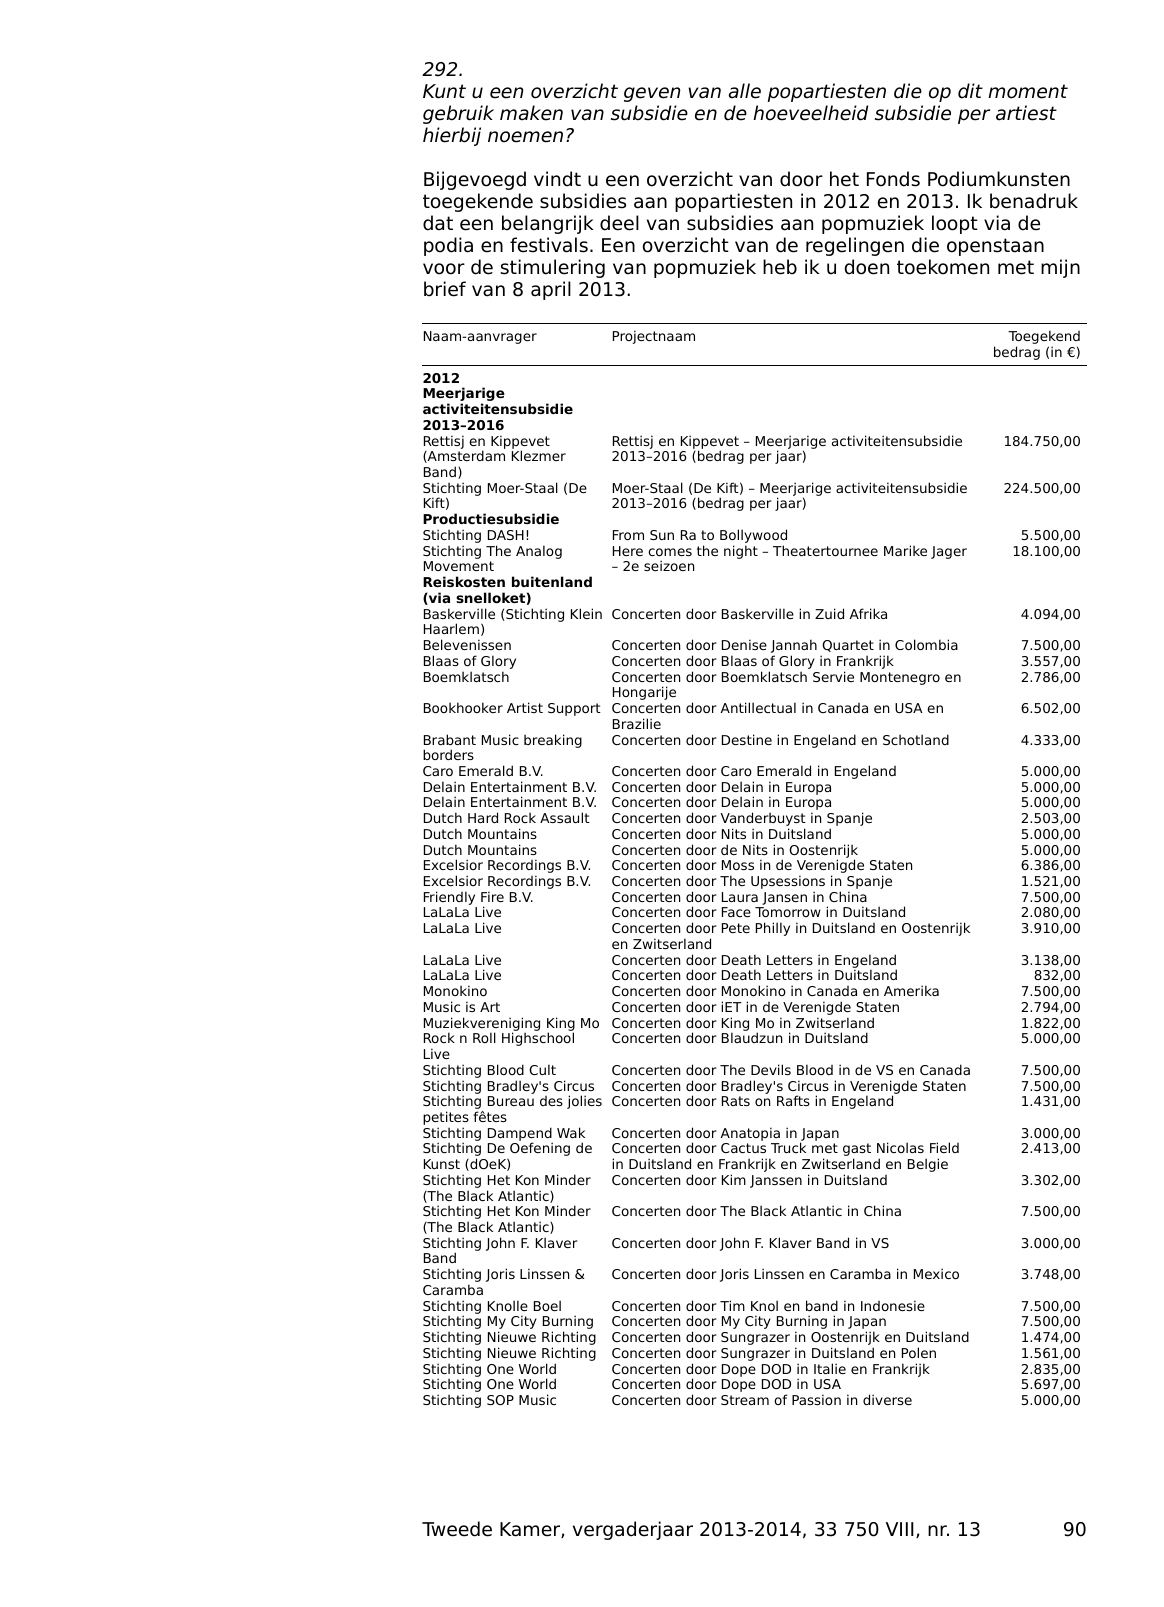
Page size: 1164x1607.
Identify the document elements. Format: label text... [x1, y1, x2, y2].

table_cell 5.000,00 [983, 1031, 1087, 1063]
table_cell Stichting Nieuwe Richting [422, 1346, 606, 1361]
table_cell [606, 386, 982, 433]
table_cell Concerten door Tim Knol en band in Indonesie [606, 1299, 982, 1314]
table_cell 6.386,00 [983, 858, 1087, 874]
table_cell Stichting My City Burning [422, 1314, 606, 1330]
table_cell [983, 512, 1087, 528]
table_cell 1.521,00 [983, 874, 1087, 889]
table_cell Productiesubsidie [422, 512, 606, 528]
table_cell Concerten door Sungrazer in Duitsland en Polen [606, 1346, 982, 1361]
table_cell Concerten door Blaudzun in Duitsland [606, 1031, 982, 1063]
table_cell Stichting Joris Linssen & Caramba [422, 1267, 606, 1298]
table_cell Rettisj en Kippevet – Meerjarige activiteitensubsidie 2013–2016 (bedrag per jaar) [606, 434, 982, 481]
table_cell 1.822,00 [983, 1015, 1087, 1031]
table_cell Concerten door Bradley's Circus in Verenigde Staten [606, 1078, 982, 1094]
table_cell 2.794,00 [983, 1000, 1087, 1015]
table_cell Stichting Het Kon Minder (The Black Atlantic) [422, 1173, 606, 1204]
table_cell Stichting Moer-Staal (De Kift) [422, 481, 606, 512]
table_cell Concerten door Stream of Passion in diverse [606, 1393, 982, 1409]
table_cell 3.748,00 [983, 1267, 1087, 1298]
table_cell Stichting DASH! [422, 528, 606, 543]
table_cell 5.000,00 [983, 780, 1087, 795]
table_cell Excelsior Recordings B.V. [422, 874, 606, 889]
table_cell Concerten door Monokino in Canada en Amerika [606, 984, 982, 1000]
text 292. [422, 59, 1087, 81]
table_cell [606, 512, 982, 528]
table_cell Concerten door Face Tomorrow in Duitsland [606, 905, 982, 921]
table_cell Rettisj en Kippevet (Amsterdam Klezmer Band) [422, 434, 606, 481]
table_cell LaLaLa Live [422, 921, 606, 952]
table_cell Music is Art [422, 1000, 606, 1015]
table_cell Dutch Mountains [422, 827, 606, 842]
table_cell [983, 575, 1087, 606]
table_cell 2012 [422, 366, 606, 386]
table_cell 3.302,00 [983, 1173, 1087, 1204]
table_cell Concerten door Pete Philly in Duitsland en Oostenrijk en Zwitserland [606, 921, 982, 952]
table_cell Stichting Dampend Wak [422, 1126, 606, 1141]
table_cell Concerten door Baskerville in Zuid Afrika [606, 606, 982, 638]
table_cell 7.500,00 [983, 1078, 1087, 1094]
table_header Toegekend bedrag (in €) [983, 324, 1087, 365]
table_cell Concerten door Blaas of Glory in Frankrijk [606, 654, 982, 669]
table_cell Concerten door Caro Emerald in Engeland [606, 764, 982, 779]
table_cell 224.500,00 [983, 481, 1087, 512]
table_cell 3.000,00 [983, 1236, 1087, 1267]
table_cell Belevenissen [422, 638, 606, 654]
table_cell Concerten door iET in de Verenigde Staten [606, 1000, 982, 1015]
table_cell Concerten door Laura Jansen in China [606, 890, 982, 905]
table_cell Meerjarige activiteitensubsidie 2013–2016 [422, 386, 606, 433]
table_cell Rock n Roll Highschool Live [422, 1031, 606, 1063]
table_cell [606, 366, 982, 386]
table_cell 2.786,00 [983, 669, 1087, 701]
table_cell Concerten door Denise Jannah Quartet in Colombia [606, 638, 982, 654]
table_cell 5.000,00 [983, 795, 1087, 811]
table_cell Concerten door Nits in Duitsland [606, 827, 982, 842]
table_cell 18.100,00 [983, 544, 1087, 575]
table_cell LaLaLa Live [422, 905, 606, 921]
table_cell Stichting Knolle Boel [422, 1299, 606, 1314]
table_cell Stichting One World [422, 1377, 606, 1393]
text Kunt u een overzicht geven van alle popartiesten die op dit moment gebruik maken van subsidie en de hoeveelheid subsidie per artiest hierbij noemen? [422, 81, 1087, 147]
table_cell 5.000,00 [983, 1393, 1087, 1409]
table_cell Concerten door Destine in Engeland en Schotland [606, 732, 982, 764]
table_cell Stichting One World [422, 1361, 606, 1377]
table_cell Concerten door John F. Klaver Band in VS [606, 1236, 982, 1267]
table_cell LaLaLa Live [422, 968, 606, 984]
table_cell Monokino [422, 984, 606, 1000]
table_cell 184.750,00 [983, 434, 1087, 481]
table_cell 3.000,00 [983, 1126, 1087, 1141]
table_cell Moer-Staal (De Kift) – Meerjarige activiteitensubsidie 2013–2016 (bedrag per jaar) [606, 481, 982, 512]
table_cell Baskerville (Stichting Klein Haarlem) [422, 606, 606, 638]
table_cell Here comes the night – Theatertournee Marike Jager – 2e seizoen [606, 544, 982, 575]
table_cell Concerten door Dope DOD in USA [606, 1377, 982, 1393]
table_cell Stichting Blood Cult [422, 1063, 606, 1078]
table_cell 2.080,00 [983, 905, 1087, 921]
table_cell Brabant Music breaking borders [422, 732, 606, 764]
table_cell Stichting Het Kon Minder (The Black Atlantic) [422, 1204, 606, 1236]
table_cell Caro Emerald B.V. [422, 764, 606, 779]
table_cell Concerten door de Nits in Oostenrijk [606, 843, 982, 858]
table_cell 7.500,00 [983, 1204, 1087, 1236]
table_cell Reiskosten buitenland (via snelloket) [422, 575, 606, 606]
table_cell Concerten door Sungrazer in Oostenrijk en Duitsland [606, 1330, 982, 1346]
table_cell Stichting De Oefening de Kunst (dOeK) [422, 1141, 606, 1173]
table_cell Muziekvereniging King Mo [422, 1015, 606, 1031]
table_header Projectnaam [606, 324, 982, 365]
table_cell 6.502,00 [983, 701, 1087, 732]
table_cell Stichting The Analog Movement [422, 544, 606, 575]
table_cell Stichting SOP Music [422, 1393, 606, 1409]
table_cell 5.697,00 [983, 1377, 1087, 1393]
table_cell 2.503,00 [983, 811, 1087, 827]
table_cell Concerten door My City Burning in Japan [606, 1314, 982, 1330]
table_cell Concerten door Moss in de Verenigde Staten [606, 858, 982, 874]
table_cell 5.000,00 [983, 827, 1087, 842]
table_cell [983, 366, 1087, 386]
table_cell 3.557,00 [983, 654, 1087, 669]
table_cell 832,00 [983, 968, 1087, 984]
table_cell 5.500,00 [983, 528, 1087, 543]
table_cell Concerten door Rats on Rafts in Engeland [606, 1094, 982, 1126]
table_cell Concerten door Death Letters in Duitsland [606, 968, 982, 984]
table_cell 7.500,00 [983, 1063, 1087, 1078]
table_cell Concerten door Delain in Europa [606, 780, 982, 795]
table_cell Concerten door The Devils Blood in de VS en Canada [606, 1063, 982, 1078]
table_cell 2.835,00 [983, 1361, 1087, 1377]
table_cell 4.333,00 [983, 732, 1087, 764]
table_cell Stichting Nieuwe Richting [422, 1330, 606, 1346]
table_cell Concerten door Joris Linssen en Caramba in Mexico [606, 1267, 982, 1298]
table_header Naam-aanvrager [422, 324, 606, 365]
table_cell 7.500,00 [983, 984, 1087, 1000]
table_cell 5.000,00 [983, 764, 1087, 779]
table_cell 7.500,00 [983, 890, 1087, 905]
table_cell Stichting Bradley's Circus [422, 1078, 606, 1094]
table_cell Dutch Hard Rock Assault [422, 811, 606, 827]
table_cell 2.413,00 [983, 1141, 1087, 1173]
table_cell 5.000,00 [983, 843, 1087, 858]
table_cell Concerten door Delain in Europa [606, 795, 982, 811]
table_cell 7.500,00 [983, 1314, 1087, 1330]
table_cell Friendly Fire B.V. [422, 890, 606, 905]
table_cell Excelsior Recordings B.V. [422, 858, 606, 874]
table_cell 7.500,00 [983, 1299, 1087, 1314]
table_cell Concerten door Antillectual in Canada en USA en Brazilie [606, 701, 982, 732]
table_cell Stichting Bureau des jolies petites fêtes [422, 1094, 606, 1126]
table_cell Concerten door Anatopia in Japan [606, 1126, 982, 1141]
table_cell Blaas of Glory [422, 654, 606, 669]
table_cell [606, 575, 982, 606]
table_cell 1.561,00 [983, 1346, 1087, 1361]
table_cell Stichting John F. Klaver Band [422, 1236, 606, 1267]
table_cell Concerten door Boemklatsch Servie Montenegro en Hongarije [606, 669, 982, 701]
table_cell 3.138,00 [983, 953, 1087, 968]
table_cell 4.094,00 [983, 606, 1087, 638]
table_cell Concerten door Cactus Truck met gast Nicolas Field in Duitsland en Frankrijk en Zwitserland en Belgie [606, 1141, 982, 1173]
table_cell [983, 386, 1087, 433]
table_cell Concerten door The Upsessions in Spanje [606, 874, 982, 889]
table_cell 1.474,00 [983, 1330, 1087, 1346]
table_cell Boemklatsch [422, 669, 606, 701]
table_cell LaLaLa Live [422, 953, 606, 968]
table_cell 1.431,00 [983, 1094, 1087, 1126]
table_cell Delain Entertainment B.V. [422, 780, 606, 795]
table_cell Concerten door Death Letters in Engeland [606, 953, 982, 968]
table_cell Delain Entertainment B.V. [422, 795, 606, 811]
table_cell Concerten door The Black Atlantic in China [606, 1204, 982, 1236]
table_cell Concerten door Kim Janssen in Duitsland [606, 1173, 982, 1204]
table_cell From Sun Ra to Bollywood [606, 528, 982, 543]
table_cell 7.500,00 [983, 638, 1087, 654]
table_cell 3.910,00 [983, 921, 1087, 952]
text Bijgevoegd vindt u een overzicht van door het Fonds Podiumkunsten toegekende subsidies aan popartiesten in 2012 en 2013. Ik benadruk dat een belangrijk deel van subsidies aan popmuziek loopt via de podia en festivals. Een overzicht van de regelingen die openstaan voor de stimulering van popmuziek heb ik u doen toekomen met mijn brief van 8 april 2013. [422, 169, 1087, 301]
table_cell Concerten door King Mo in Zwitserland [606, 1015, 982, 1031]
table_cell Concerten door Dope DOD in Italie en Frankrijk [606, 1361, 982, 1377]
table_cell Concerten door Vanderbuyst in Spanje [606, 811, 982, 827]
table_cell Bookhooker Artist Support [422, 701, 606, 732]
table_cell Dutch Mountains [422, 843, 606, 858]
